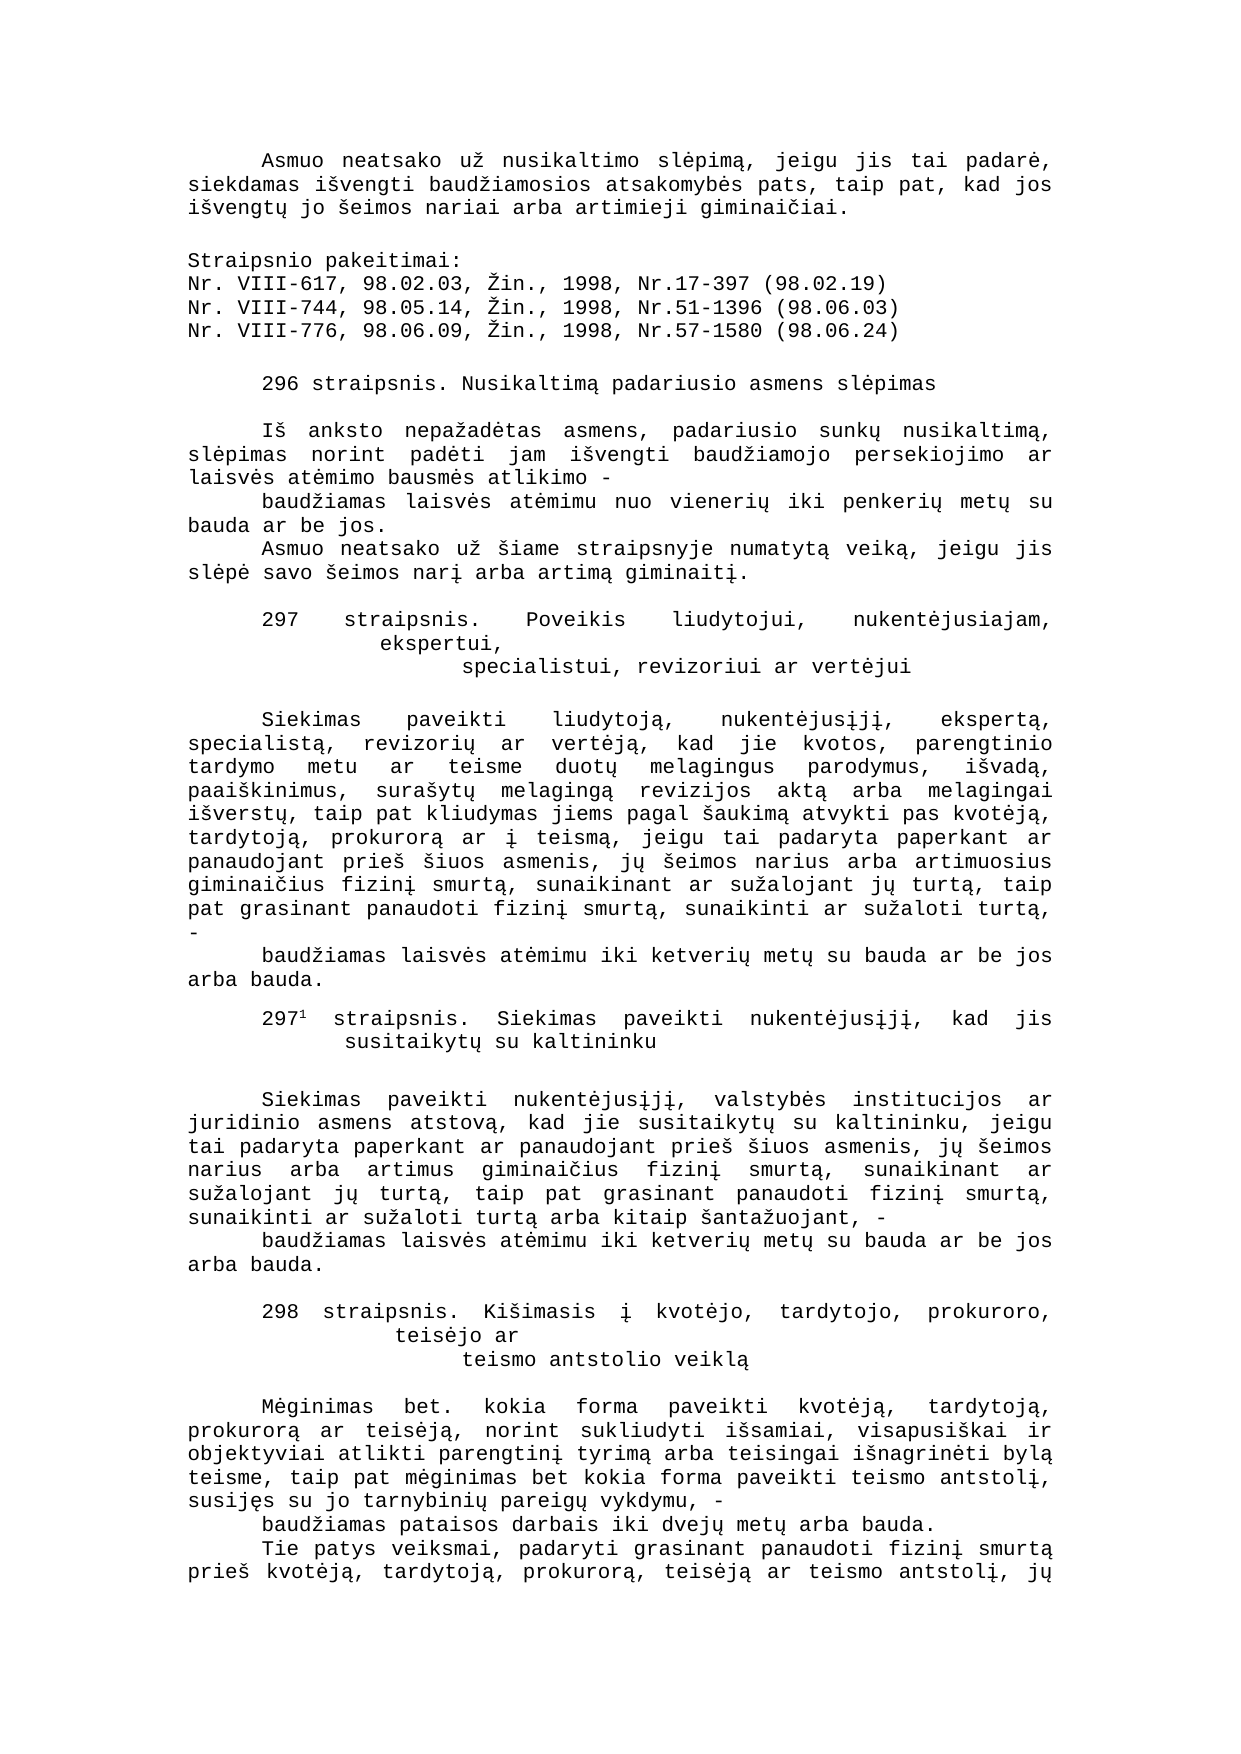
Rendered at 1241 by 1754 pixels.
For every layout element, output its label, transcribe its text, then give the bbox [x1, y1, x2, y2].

text teismo antstolio veiklą [261, 1349, 1053, 1372]
text Asmuo neatsako už šiame straipsnyje numatytą veiką, jeigu jis slėpė savo šeimos narį arba artimą giminaitį. [187, 538, 1053, 586]
text Mėginimas bet. kokia forma paveikti kvotėją, tardytoją, prokurorą ar teisėją, norint sukliudyti išsamiai, visapusiškai ir objektyviai atlikti parengtinį tyrimą arba teisingai išnagrinėti bylą teisme, taip pat mėginimas bet kokia forma paveikti teismo antstolį, susijęs su jo tarnybinių pareigų vykdymu, - [187, 1396, 1053, 1514]
text Tie patys veiksmai, padaryti grasinant panaudoti fizinį smurtą prieš kvotėją, tardytoją, prokurorą, teisėją ar teismo antstolį, jų [187, 1538, 1053, 1585]
text Nr. VIII-744, 98.05.14, Žin., 1998, Nr.51-1396 (98.06.03) [187, 297, 1053, 321]
text baudžiamas laisvės atėmimu iki ketverių metų su bauda ar be jos arba bauda. [187, 1230, 1053, 1278]
text Asmuo neatsako už nusikaltimo slėpimą, jeigu jis tai padarė, siekdamas išvengti baudžiamosios atsakomybės pats, taip pat, kad jos išvengtų jo šeimos nariai arba artimieji giminaičiai. [187, 150, 1053, 221]
text 298 straipsnis. Kišimasis į kvotėjo, tardytojo, prokuroro, teisėjo ar [261, 1301, 1053, 1349]
text Straipsnio pakeitimai: [187, 249, 1053, 273]
text baudžiamas laisvės atėmimu iki ketverių metų su bauda ar be jos arba bauda. [187, 945, 1053, 993]
text Nr. VIII-776, 98.06.09, Žin., 1998, Nr.57-1580 (98.06.24) [187, 321, 1053, 344]
text Iš anksto nepažadėtas asmens, padariusio sunkų nusikaltimą, slėpimas norint padėti jam išvengti baudžiamojo persekiojimo ar laisvės atėmimo bausmės atlikimo - [187, 420, 1053, 491]
text Nr. VIII-617, 98.02.03, Žin., 1998, Nr.17-397 (98.02.19) [187, 273, 1053, 297]
text 297 straipsnis. Poveikis liudytojui, nukentėjusiajam, ekspertui, [261, 609, 1053, 657]
text baudžiamas laisvės atėmimu nuo vienerių iki penkerių metų su bauda ar be jos. [187, 491, 1053, 538]
text 2971 straipsnis. Siekimas paveikti nukentėjusįjį, kad jis susitaikytų su kaltininku [261, 1008, 1053, 1055]
text baudžiamas pataisos darbais iki dvejų metų arba bauda. [204, 1514, 1053, 1538]
text Siekimas paveikti liudytoją, nukentėjusįjį, ekspertą, specialistą, revizorių ar vertėją, kad jie kvotos, parengtinio tardymo metu ar teisme duotų melagingus parodymus, išvadą, paaiškinimus, surašytų melagingą revizijos aktą arba melagingai išverstų, taip pat kliudymas jiems pagal šaukimą atvykti pas kvotėją, tardytoją, prokurorą ar į teismą, jeigu tai padaryta paperkant ar panaudojant prieš šiuos asmenis, jų šeimos narius arba artimuosius giminaičius fizinį smurtą, sunaikinant ar sužalojant jų turtą, taip pat grasinant panaudoti fizinį smurtą, sunaikinti ar sužaloti turtą, - [187, 709, 1053, 945]
text specialistui, revizoriui ar vertėjui [261, 657, 1053, 680]
text Siekimas paveikti nukentėjusįjį, valstybės institucijos ar juridinio asmens atstovą, kad jie susitaikytų su kaltininku, jeigu tai padaryta paperkant ar panaudojant prieš šiuos asmenis, jų šeimos narius arba artimus giminaičius fizinį smurtą, sunaikinant ar sužalojant jų turtą, taip pat grasinant panaudoti fizinį smurtą, sunaikinti ar sužaloti turtą arba kitaip šantažuojant, - [187, 1088, 1053, 1230]
text 296 straipsnis. Nusikaltimą padariusio asmens slėpimas [187, 373, 1053, 396]
